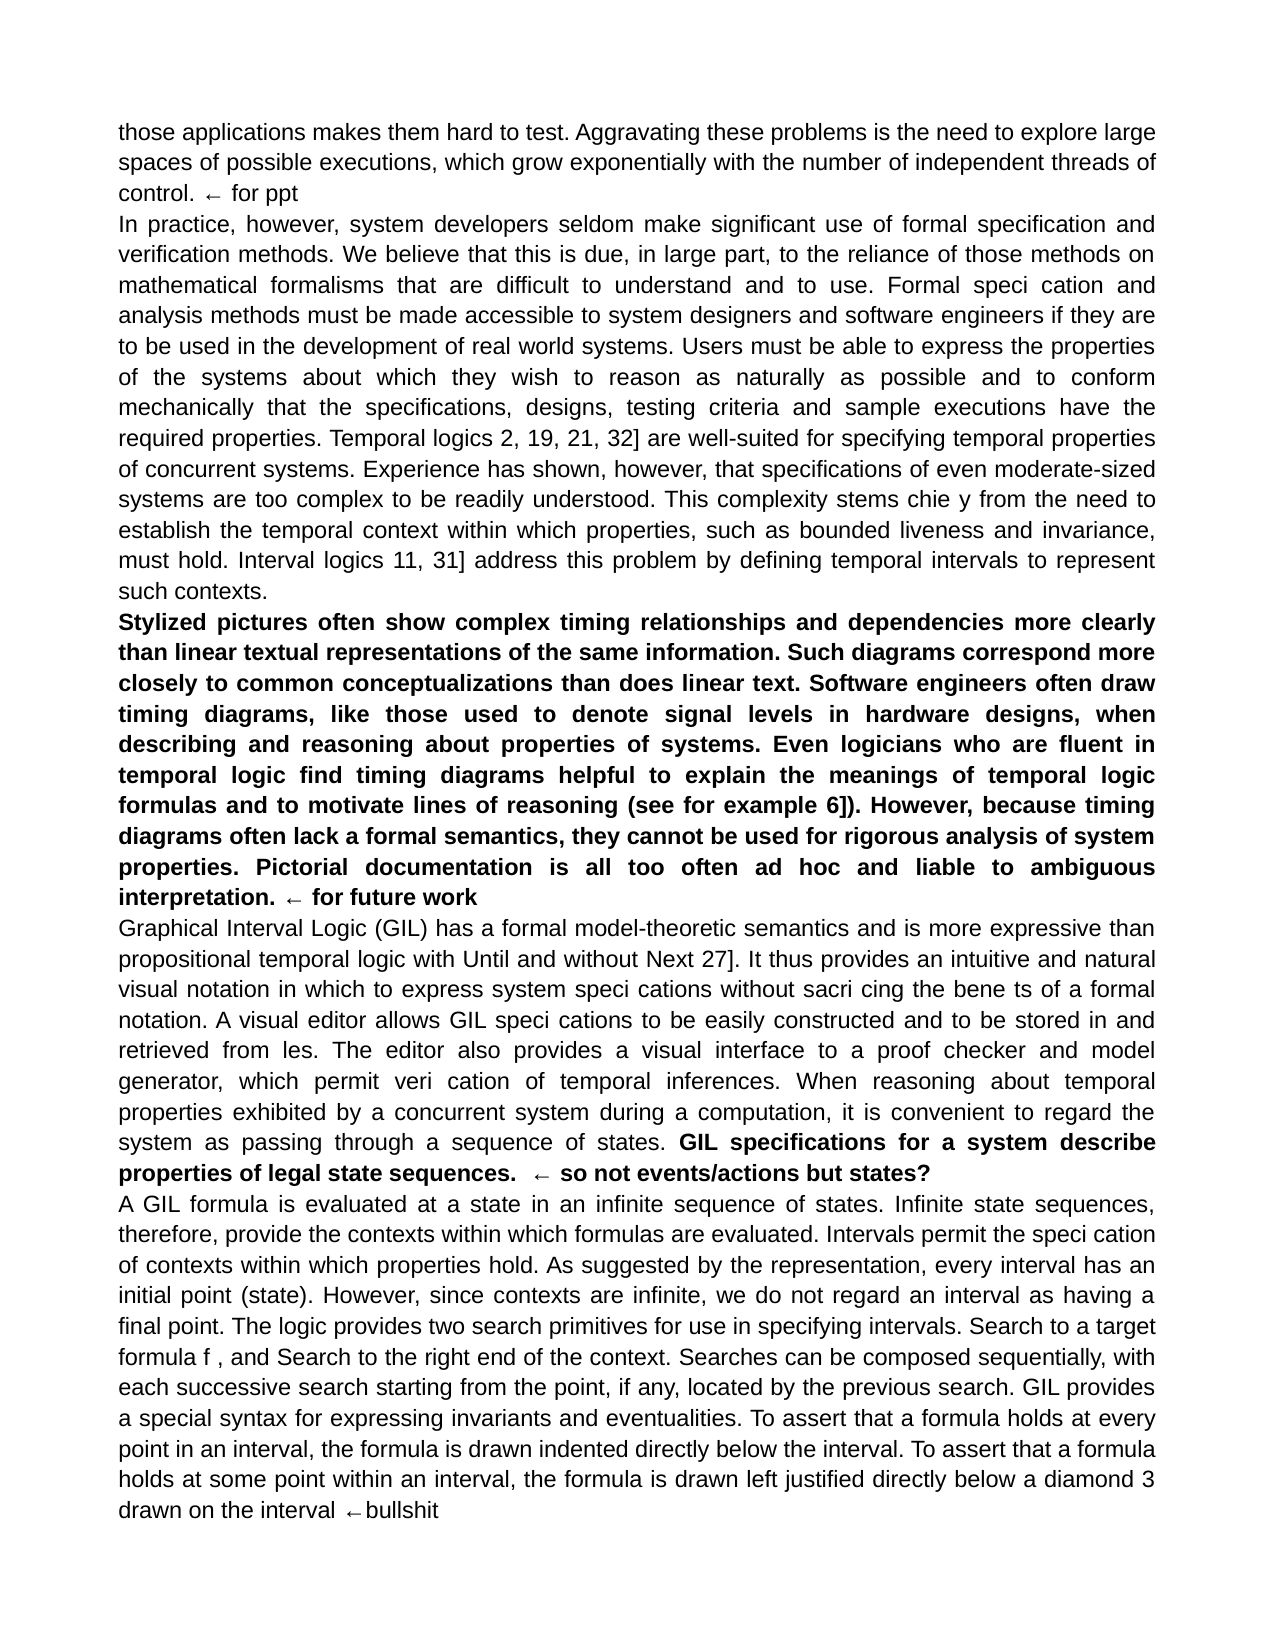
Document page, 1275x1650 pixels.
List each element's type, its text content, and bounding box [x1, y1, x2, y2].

text Graphical Interval Logic (GIL) has a formal model-theoretic semantics and is more expressive than propositional temporal logic with Until and without Next 27]. It thus provides an intuitive and natural visual notation in which to express system speci cations without sacri cing the bene ts of a formal notation. A visual editor allows GIL speci cations to be easily constructed and to be stored in and retrieved from les. The editor also provides a visual interface to a proof checker and model generator, which permit veri cation of temporal inferences. When reasoning about temporal properties exhibited by a concurrent system during a computation, it is convenient to regard the system as passing through a sequence of states. GIL specifications for a system describe properties of legal state sequences. ← so not events/actions but states? [118, 914, 1157, 1186]
text Stylized pictures often show complex timing relationships and dependencies more clearly than linear textual representations of the same information. Such diagrams correspond more closely to common conceptualizations than does linear text. Software engineers often draw timing diagrams, like those used to denote signal levels in hardware designs, when describing and reasoning about properties of systems. Even logicians who are fluent in temporal logic find timing diagrams helpful to explain the meanings of temporal logic formulas and to motivate lines of reasoning (see for example 6]). However, because timing diagrams often lack a formal semantics, they cannot be used for rigorous analysis of system properties. Pictorial documentation is all too often ad hoc and liable to ambiguous interpretation. ← for future work [118, 608, 1157, 911]
text A GIL formula is evaluated at a state in an infinite sequence of states. Infinite state sequences, therefore, provide the contexts within which formulas are evaluated. Intervals permit the speci cation of contexts within which properties hold. As suggested by the representation, every interval has an initial point (state). However, since contexts are infinite, we do not regard an interval as having a final point. The logic provides two search primitives for use in specifying intervals. Search to a target formula f , and Search to the right end of the context. Searches can be composed sequentially, with each successive search starting from the point, if any, located by the previous search. GIL provides a special syntax for expressing invariants and eventualities. To assert that a formula holds at every point in an interval, the formula is drawn indented directly below the interval. To assert that a formula holds at some point within an interval, the formula is drawn left justified directly below a diamond 3 drawn on the interval ←bullshit [118, 1190, 1157, 1523]
text In practice, however, system developers seldom make significant use of formal specification and verification methods. We believe that this is due, in large part, to the reliance of those methods on mathematical formalisms that are difficult to understand and to use. Formal speci cation and analysis methods must be made accessible to system designers and software engineers if they are to be used in the development of real world systems. Users must be able to express the properties of the systems about which they wish to reason as naturally as possible and to conform mechanically that the specifications, designs, testing criteria and sample executions have the required properties. Temporal logics 2, 19, 21, 32] are well-suited for specifying temporal properties of concurrent systems. Experience has shown, however, that specifications of even moderate-sized systems are too complex to be readily understood. This complexity stems chie y from the need to establish the temporal context within which properties, such as bounded liveness and invariance, must hold. Interval logics 11, 31] address this problem by defining temporal intervals to represent such contexts. [118, 210, 1157, 604]
text those applications makes them hard to test. Aggravating these problems is the need to explore large spaces of possible executions, which grow exponentially with the number of independent threads of control. ← for ppt [118, 118, 1157, 206]
